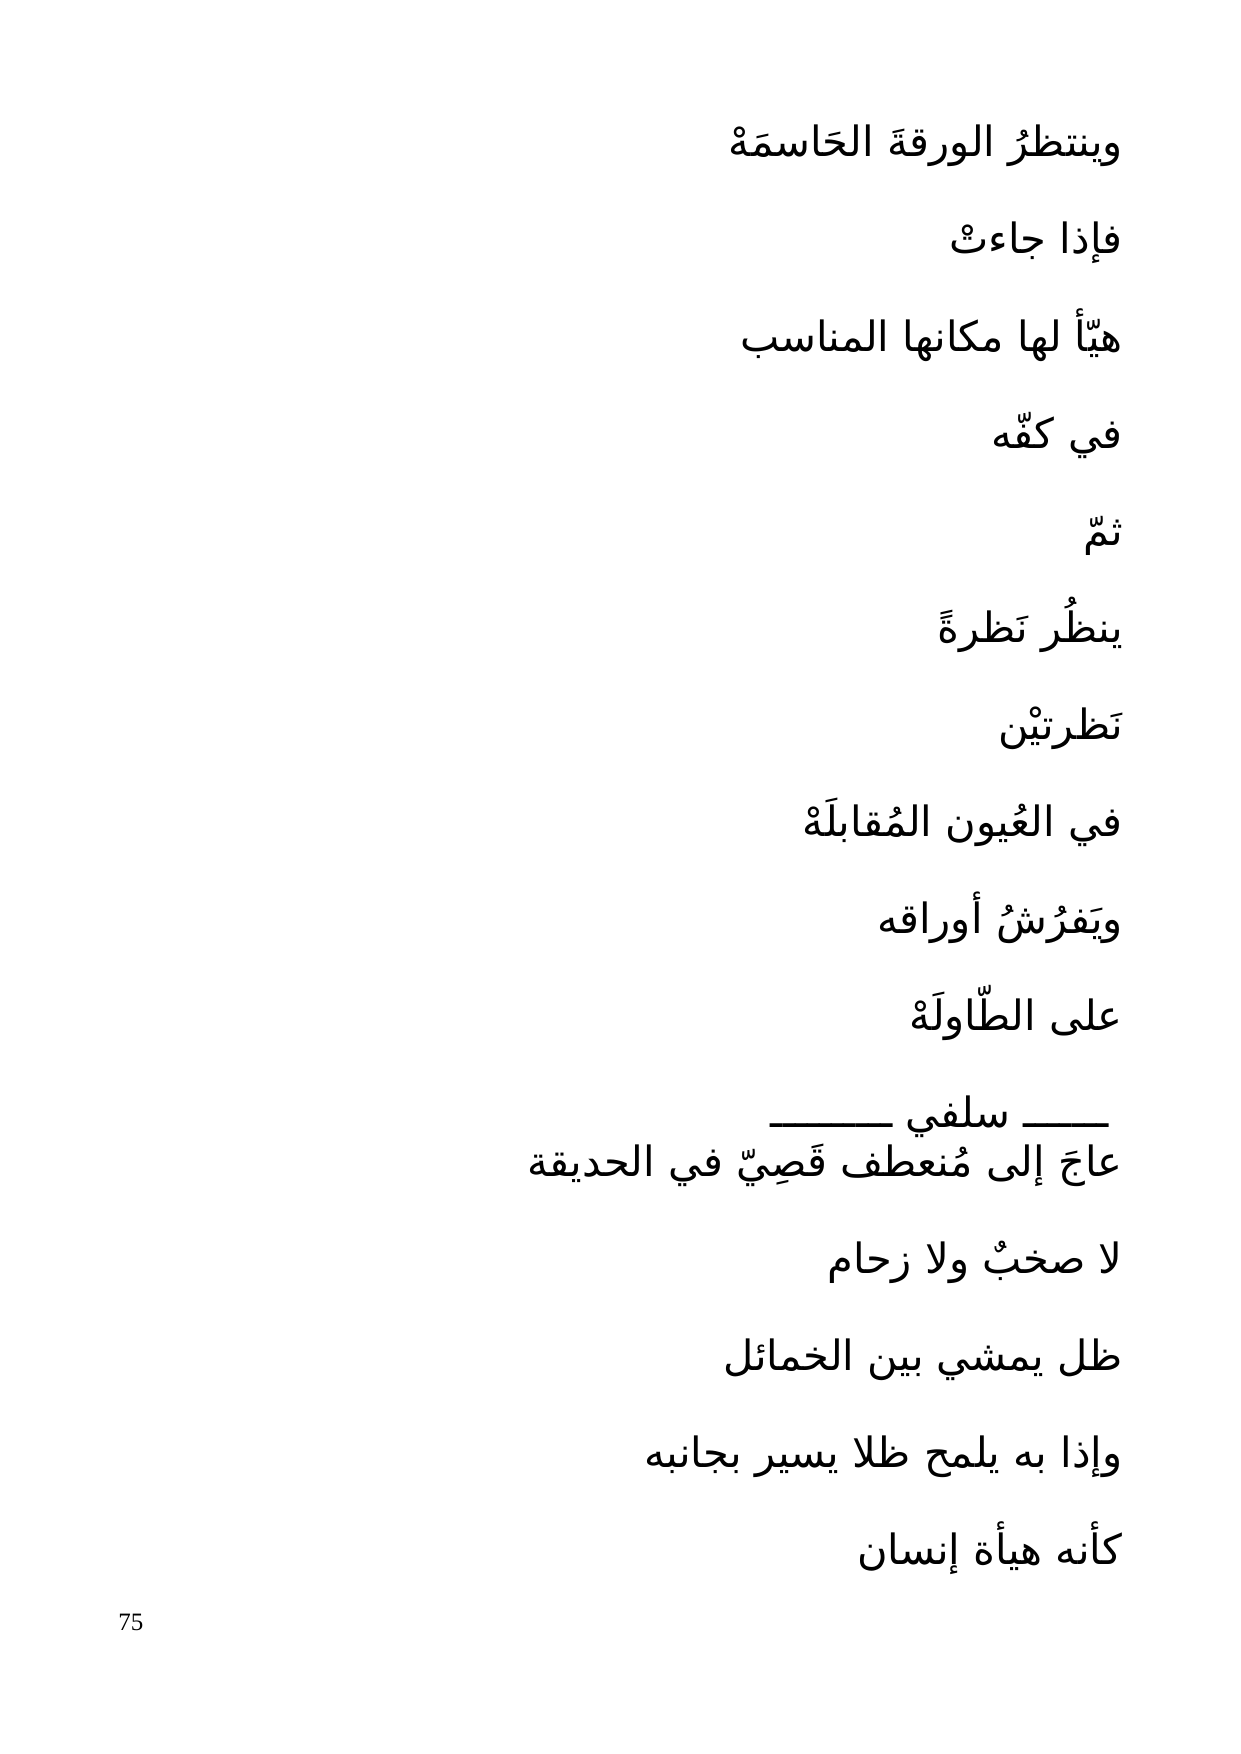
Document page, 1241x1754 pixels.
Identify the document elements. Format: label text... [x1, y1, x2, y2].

text فإذا جاءتْ [118, 215, 1122, 264]
text في العُيون المُقابلَهْ [118, 798, 1122, 846]
text ـــــــ سلفي ــــــــــ [118, 1089, 1122, 1137]
text في كفّه [118, 409, 1122, 458]
text عاجَ إلى مُنعطف قَصِيّ في الحديقة [118, 1137, 1122, 1186]
text وإذا به يلمح ظلا يسير بجانبه [118, 1429, 1122, 1477]
text على الطّاولَهْ [118, 992, 1122, 1040]
text هيّأ لها مكانها المناسب [118, 312, 1122, 361]
text لا صخبٌ ولا زحام [118, 1234, 1122, 1283]
text وينتظرُ الورقةَ الحَاسمَهْ [118, 118, 1122, 167]
text كأنه هيأة إنسان [118, 1526, 1122, 1574]
text نَظرتيْن [118, 701, 1122, 749]
text ثمّ [118, 506, 1122, 555]
text ظل يمشي بين الخمائل [118, 1332, 1122, 1380]
text ويَفرُشُ أوراقه [118, 895, 1122, 943]
text ينظُر نَظرةً [118, 603, 1122, 652]
